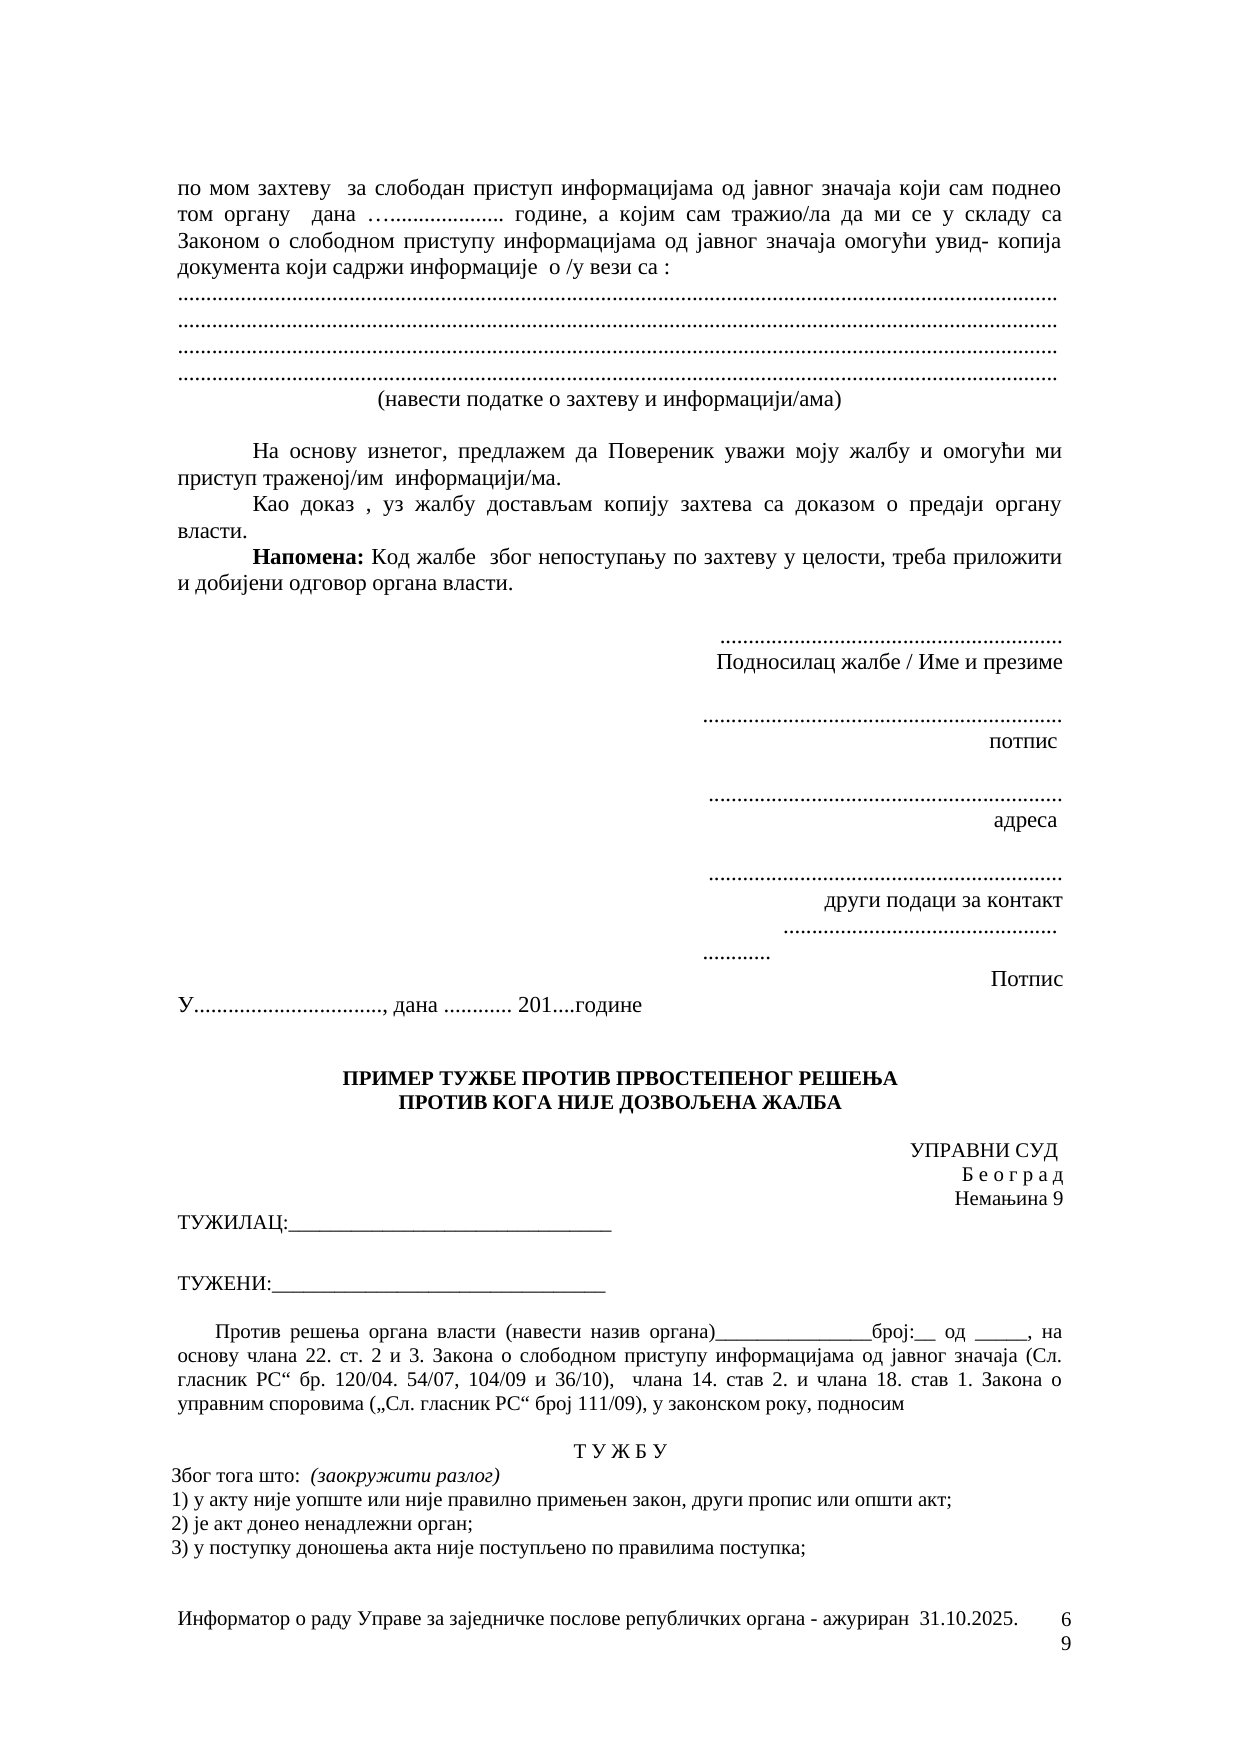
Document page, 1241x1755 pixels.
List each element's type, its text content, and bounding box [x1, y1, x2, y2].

text .............................................................. други подаци за контакт [302, 859, 1063, 912]
text .......................................................................................................................................................... [177, 306, 1063, 332]
text .......................................................................................................................................................... [177, 358, 1063, 385]
text ТУЖИЛАЦ:_______________________________ [177, 1210, 1063, 1234]
text Немањина 9 [215, 1186, 1063, 1210]
text У................................., дана ............ 201....године [177, 991, 1063, 1017]
text Т У Ж Б У [177, 1439, 1063, 1463]
text На основу изнетог, предлажем да Повереник уважи моју жалбу и омогући ми приступ траженој/им информацији/ма. [177, 438, 1063, 490]
text Б е о г р а д [177, 1162, 1063, 1186]
text ............................................................ [177, 912, 1063, 965]
text .............................................................. адреса [302, 780, 1063, 833]
text ............................................................ [702, 622, 1063, 648]
text Подносилац жалбе / Име и презиме [702, 648, 1063, 675]
text 2) је акт донео ненадлежни орган; [140, 1511, 1063, 1535]
text Напомена: Код жалбе због непоступању по захтеву у целости, треба приложити и добијени одговор органа власти. [177, 543, 1063, 596]
text Као доказ , уз жалбу достављам копију захтева са доказом о предаји органу власти. [177, 490, 1063, 543]
text 1) у акту није уопште или није правилно примењен закон, други пропис или општи акт; [140, 1487, 1063, 1511]
text Потпис [702, 965, 1063, 991]
text по мом захтеву за слободан приступ информацијама од јавног значаја који сам поднео том органу дана ….................... године, а којим сам тражио/ла да ми се у складу са Законом о слободном приступу информацијама од јавног значаја омогући увид- копија документа који садржи информације о /у вези са : [177, 174, 1063, 279]
text Због тога што: (заокружити разлог) [140, 1463, 1063, 1487]
text (навести податке о захтеву и информацији/ама) [177, 385, 1063, 411]
text 3) у поступку доношења акта није поступљено по правилима поступка; [140, 1535, 1063, 1559]
text .......................................................................................................................................................... [177, 332, 1063, 358]
text УПРАВНИ СУД [177, 1138, 1063, 1162]
text ПРИМЕР ТУЖБЕ ПРОТИВ ПРВОСТЕПЕНОГ РЕШЕЊА [177, 1066, 1063, 1089]
text ТУЖЕНИ:________________________________ [177, 1271, 1063, 1294]
text ПРОТИВ КОГА НИЈЕ ДОЗВОЉЕНА ЖАЛБА [177, 1089, 1063, 1114]
text .......................................................................................................................................................... [177, 279, 1063, 306]
text ............................................................... потпис [702, 701, 1063, 754]
text Против решења органа власти (навести назив органа)_______________број:__ од _____, на основу члана 22. ст. 2 и 3. Закона о слободном приступу информацијама од јавног значаја (Сл. гласник РС“ бр. 120/04. 54/07, 104/09 и 36/10), члана 14. став 2. и члана 18. став 1. Закона о управним споровима („Сл. гласник РС“ број 111/09), у законском року, подносим [177, 1319, 1063, 1415]
